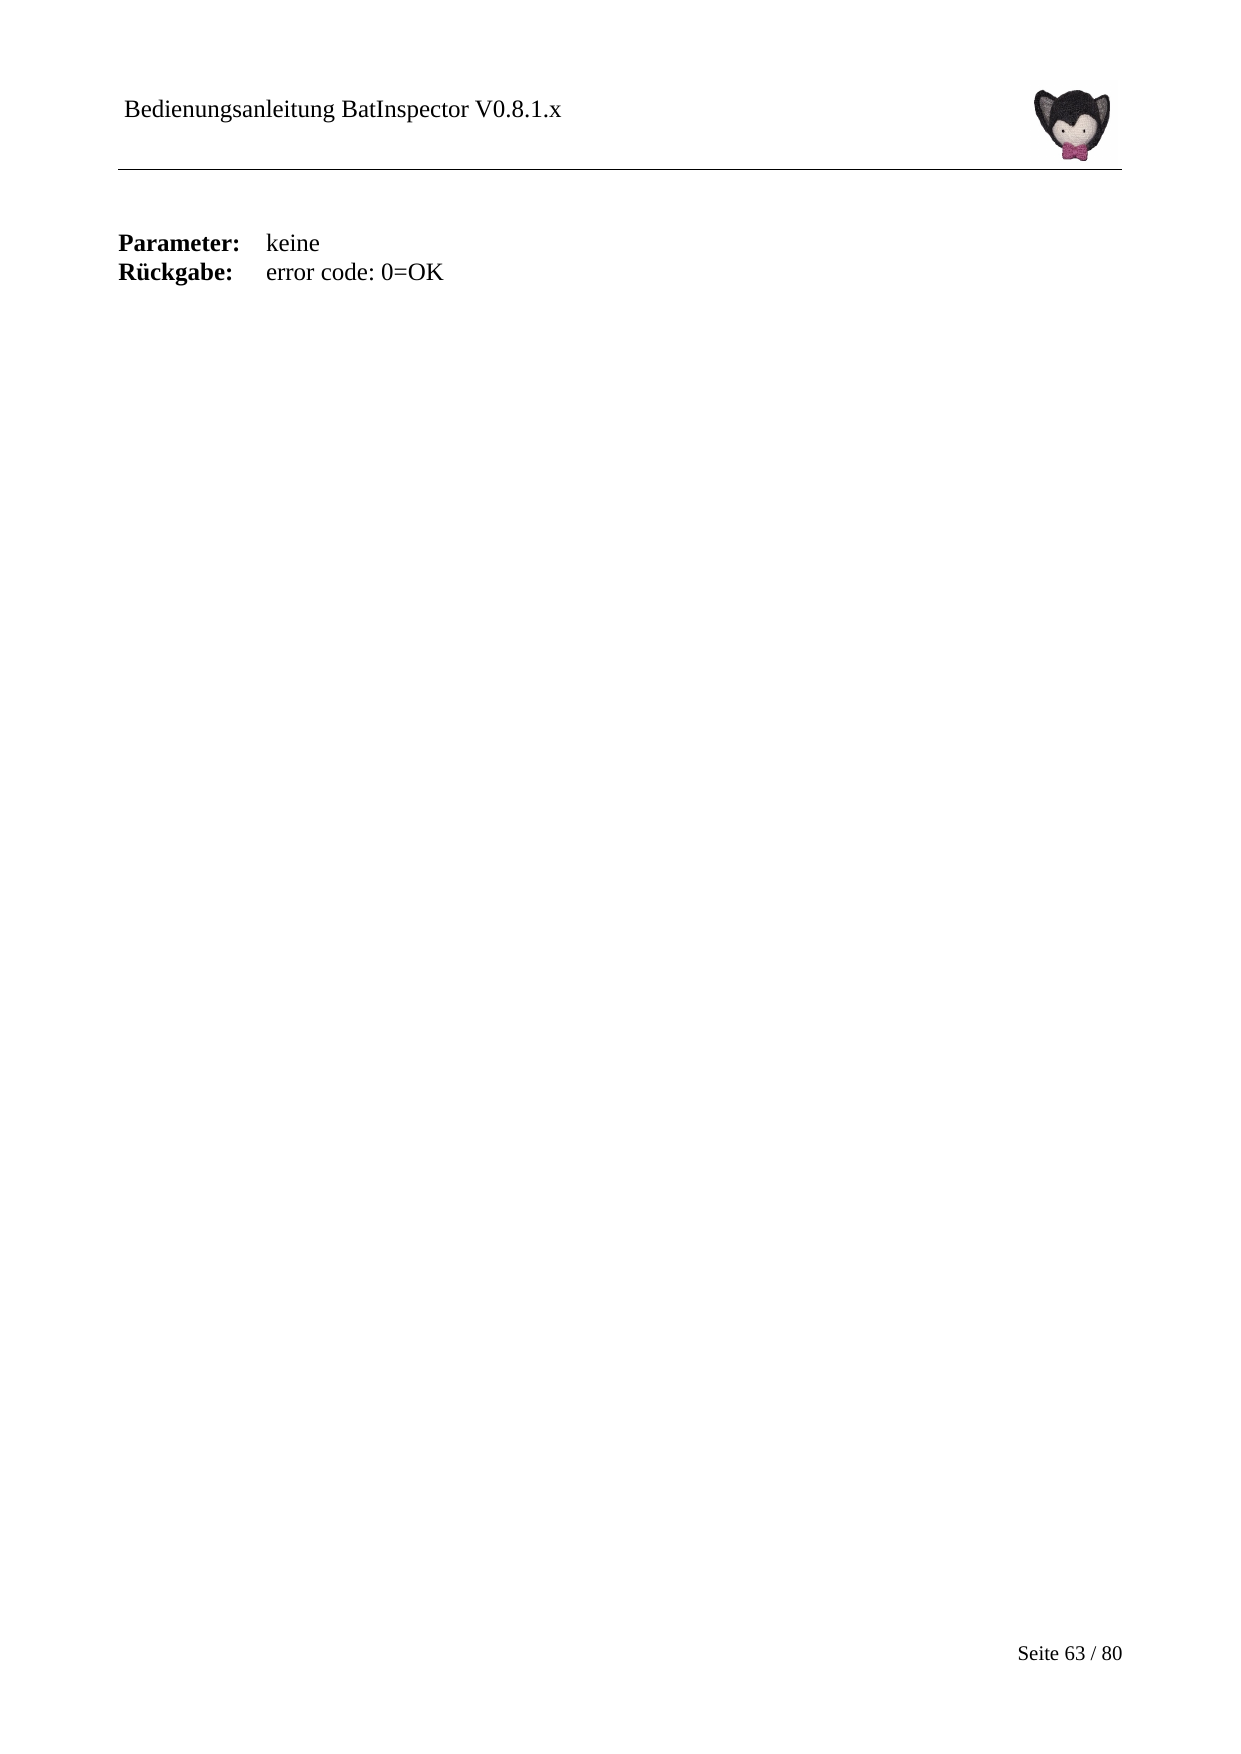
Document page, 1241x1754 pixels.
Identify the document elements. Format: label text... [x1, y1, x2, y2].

picture [1030, 80, 1119, 169]
text Parameter: keine Rückgabe: error code: 0=OK [118, 228, 1122, 286]
